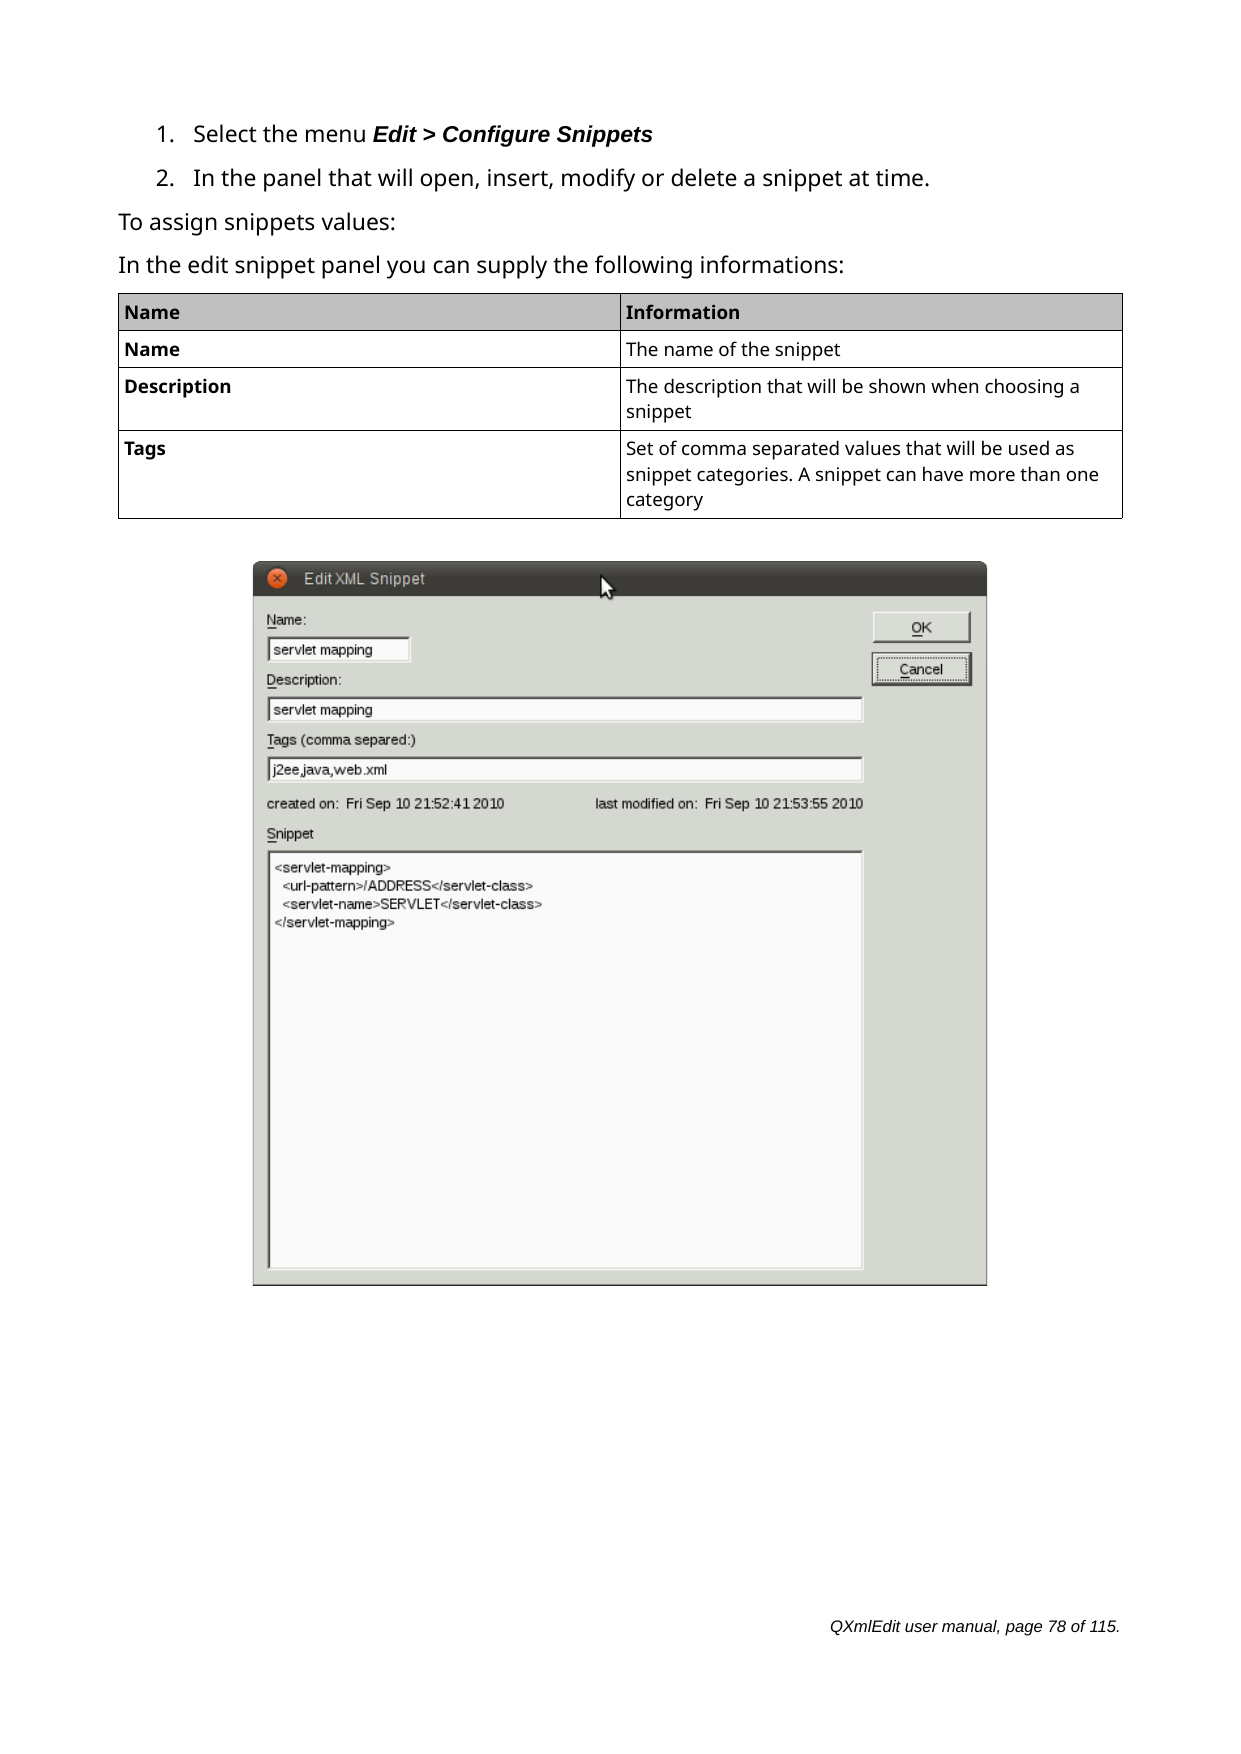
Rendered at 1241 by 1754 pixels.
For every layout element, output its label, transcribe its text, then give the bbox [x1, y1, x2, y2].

table_header Information [621, 294, 1122, 330]
picture [252, 561, 988, 1286]
text In the edit snippet panel you can supply the following informations: [118, 249, 1122, 281]
table_cell The name of the snippet [621, 331, 1122, 367]
table_cell Set of comma separated values that will be used as snippet categories. A snippet can have more than one category [621, 431, 1122, 518]
table_cell The description that will be shown when choosing a snippet [621, 368, 1122, 430]
table_cell Name [119, 331, 620, 367]
list In the panel that will open, insert, modify or delete a snippet at time. [156, 162, 1122, 193]
table_cell Tags [119, 431, 620, 518]
list Select the menu Edit > Configure Snippets [156, 118, 1122, 149]
text To assign snippets values: [118, 206, 1122, 237]
table_cell Description [119, 368, 620, 430]
table_header Name [119, 294, 620, 330]
